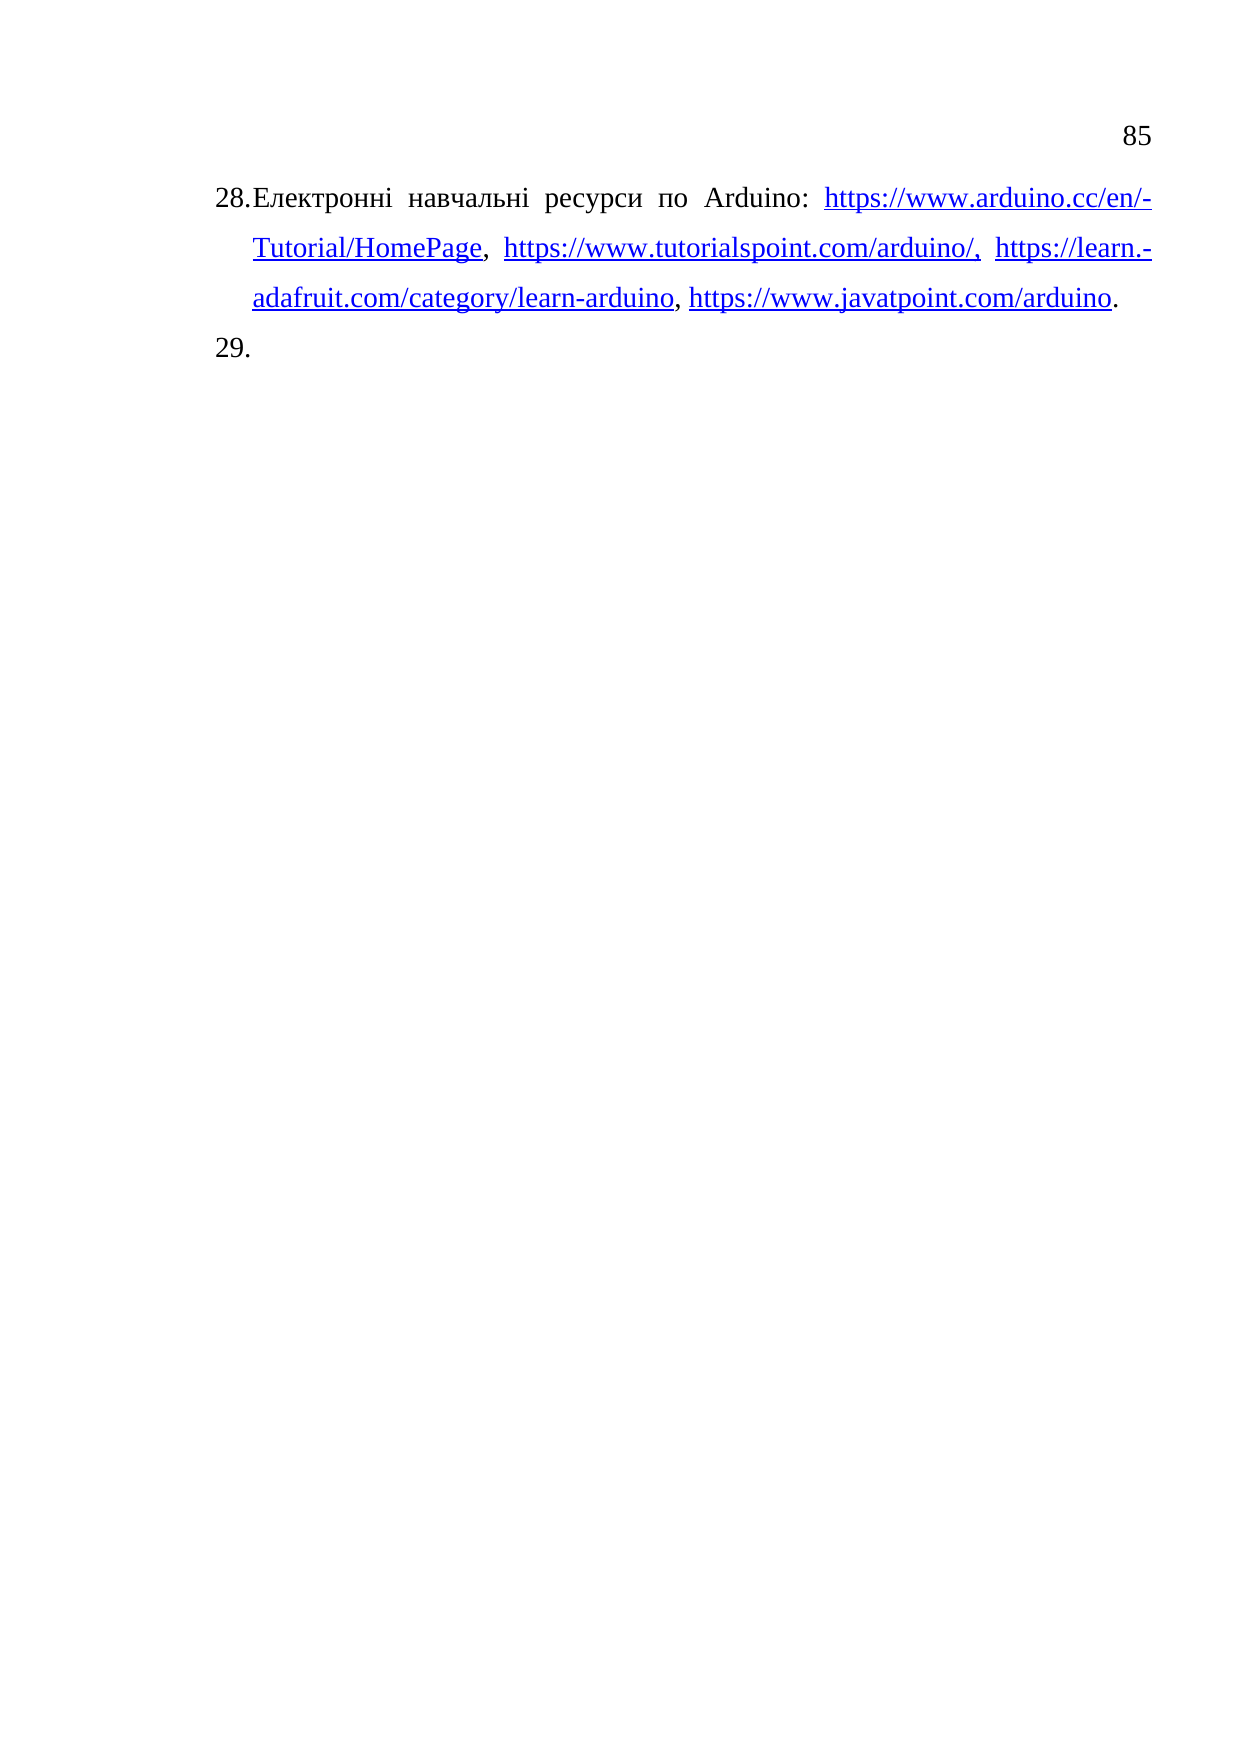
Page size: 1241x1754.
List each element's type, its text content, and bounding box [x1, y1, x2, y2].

list Електронні навчальні ресурси по Arduino: https://www.arduino.cc/en/­Tutorial/HomePage, https://www.tutorials­point.com­/­arduino/, https://learn.­adafruit.com/category/learn-arduino, https://www.­javatpoint.com/­arduino. [215, 180, 1152, 314]
